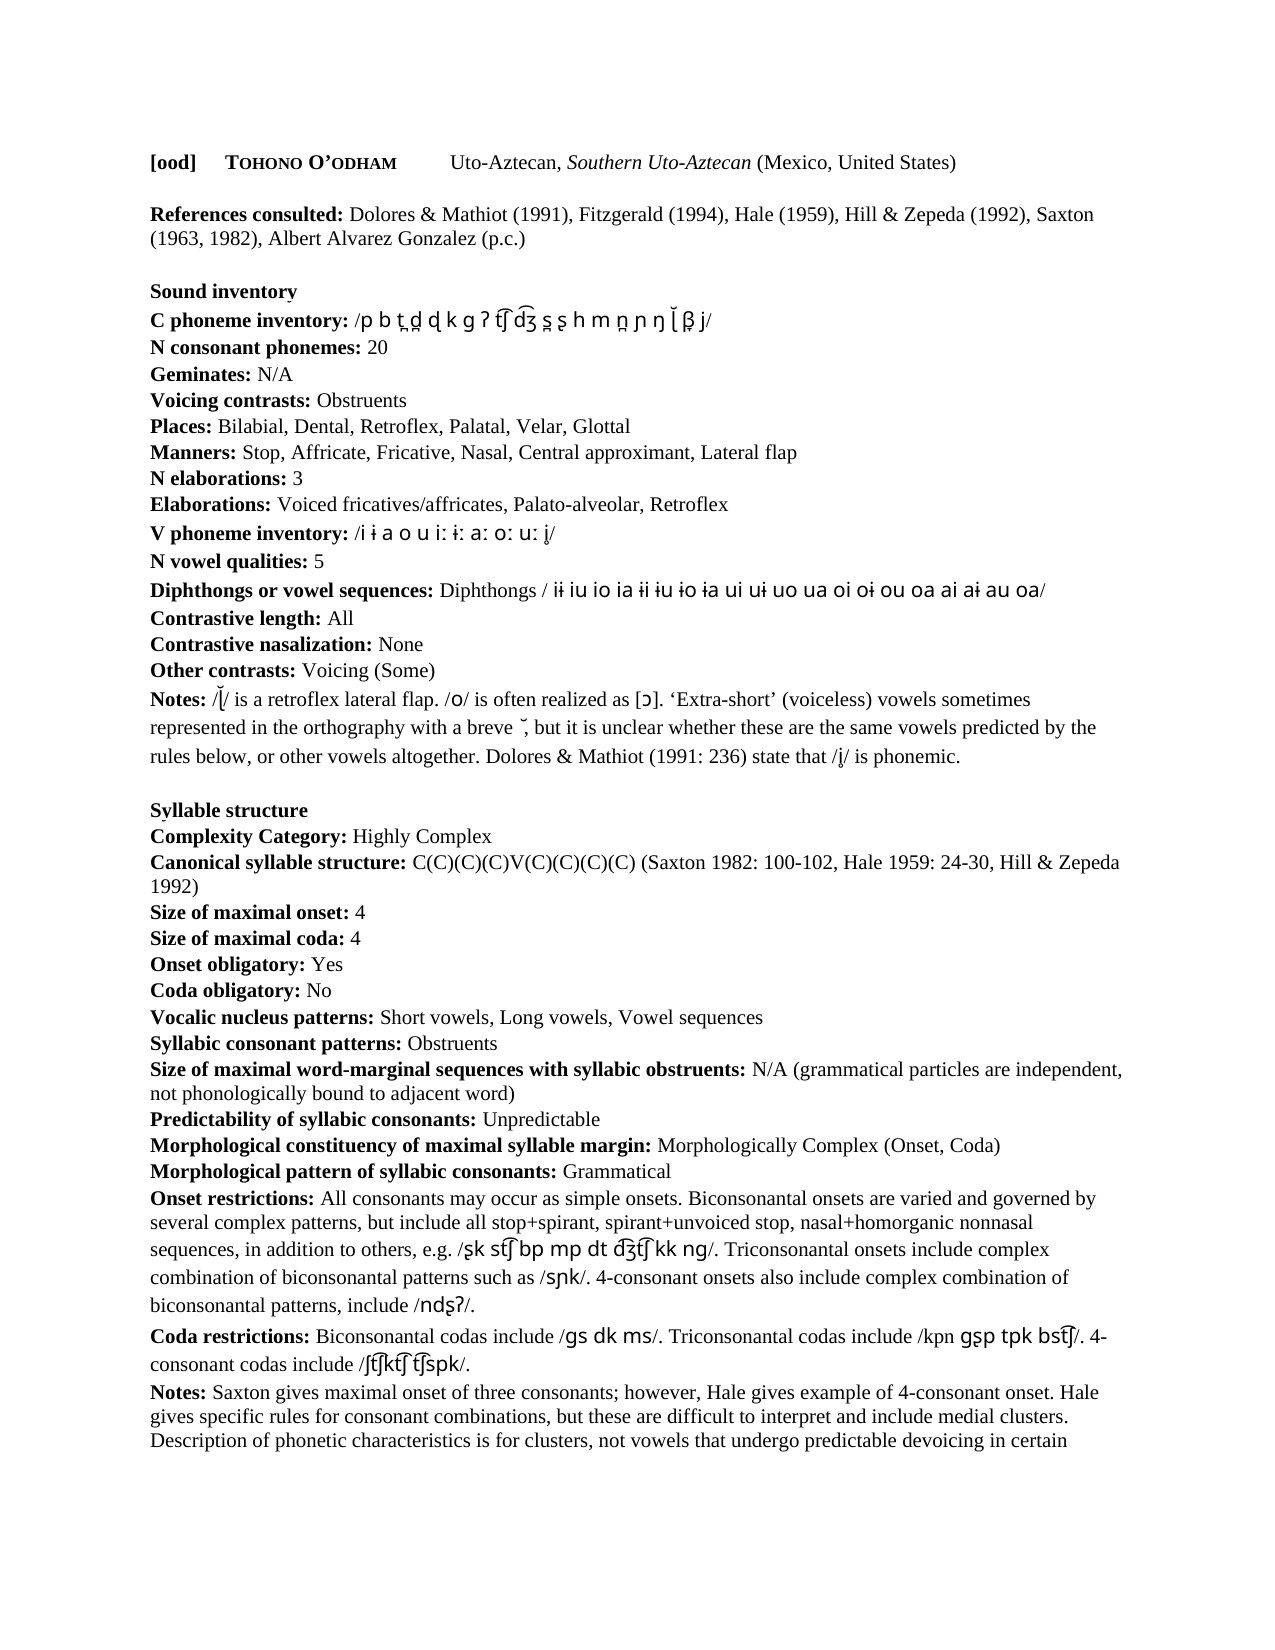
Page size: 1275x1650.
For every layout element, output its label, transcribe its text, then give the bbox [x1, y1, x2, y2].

text Manners: Stop, Affricate, Fricative, Nasal, Central approximant, Lateral flap [150, 440, 1125, 464]
text Syllabic consonant patterns: Obstruents [150, 1031, 1125, 1055]
text Size of maximal word-marginal sequences with syllabic obstruents: N/A (grammatical particles are independent, not phonologically bound to adjacent word) [150, 1057, 1125, 1105]
text Vocalic nucleus patterns: Short vowels, Long vowels, Vowel sequences [150, 1004, 1125, 1029]
text Voicing contrasts: Obstruents [150, 388, 1125, 412]
text Size of maximal coda: 4 [150, 926, 1125, 950]
text Syllable structure [150, 797, 1125, 822]
text Coda restrictions: Biconsonantal codas include /ɡs dk ms/. Triconsonantal codas include /kpn ɡʂp tpk bst͡ʃ/. 4-consonant codas include /ʃt͡ʃkt͡ʃ t͡ʃspk/. [150, 1321, 1125, 1378]
text Coda obligatory: No [150, 978, 1125, 1002]
text References consulted: Dolores & Mathiot (1991), Fitzgerald (1994), Hale (1959), Hill & Zepeda (1992), Saxton (1963, 1982), Albert Alvarez Gonzalez (p.c.) [150, 202, 1125, 250]
text Onset obligatory: Yes [150, 952, 1125, 976]
text Notes: /ɭ̆/ is a retroflex lateral flap. /o/ is often realized as [ɔ]. ‘Extra-short’ (voiceless) vowels sometimes represented in the orthography with a breve ̆, but it is unclear whether these are the same vowels predicted by the rules below, or other vowels altogether. Dolores & Mathiot (1991: 236) state that /i̥/ is phonemic. [150, 684, 1125, 769]
text Sound inventory [150, 279, 1125, 303]
text Places: Bilabial, Dental, Retroflex, Palatal, Velar, Glottal [150, 414, 1125, 438]
text Geminates: N/A [150, 361, 1125, 386]
text Contrastive length: All [150, 606, 1125, 629]
text Predictability of syllabic consonants: Unpredictable [150, 1107, 1125, 1131]
text C phoneme inventory: /p b t̪ d̪ ɖ k ɡ ʔ t͡ʃ d͡ʒ s̪ ʂ h m n̪ ɲ ŋ ɭ̆ β̞ j/ [150, 305, 1125, 333]
text Other contrasts: Voicing (Some) [150, 658, 1125, 682]
text Morphological pattern of syllabic consonants: Grammatical [150, 1159, 1125, 1183]
text Morphological constituency of maximal syllable margin: Morphologically Complex (Onset, Coda) [150, 1133, 1125, 1157]
text Complexity Category: Highly Complex [150, 824, 1125, 848]
text Notes: Saxton gives maximal onset of three consonants; however, Hale gives example of 4-consonant onset. Hale gives specific rules for consonant combinations, but these are difficult to interpret and include medial clusters. Description of phonetic characteristics is for clusters, not vowels that undergo predictable devoicing in certain [150, 1380, 1125, 1452]
text Elaborations: Voiced fricatives/affricates, Palato-alveolar, Retroflex [150, 492, 1125, 516]
text V phoneme inventory: /i ɨ a o u iː ɨː aː oː uː i̥/ [150, 518, 1125, 547]
text Contrastive nasalization: None [150, 632, 1125, 656]
text [ood] Tohono O’odham Uto-Aztecan, Southern Uto-Aztecan (Mexico, United States) [150, 150, 1125, 174]
text Size of maximal onset: 4 [150, 900, 1125, 924]
text N consonant phonemes: 20 [150, 335, 1125, 359]
text Canonical syllable structure: C(C)(C)(C)V(C)(C)(C)(C) (Saxton 1982: 100-102, Hale 1959: 24-30, Hill & Zepeda 1992) [150, 850, 1125, 898]
text Diphthongs or vowel sequences: Diphthongs / iɨ iu io ia ɨi ɨu ɨo ɨa ui uɨ uo ua oi oɨ ou oa ai aɨ au oa/ [150, 575, 1125, 603]
text N vowel qualities: 5 [150, 549, 1125, 573]
text Onset restrictions: All consonants may occur as simple onsets. Biconsonantal onsets are varied and governed by several complex patterns, but include all stop+spirant, spirant+unvoiced stop, nasal+homorganic nonnasal sequences, in addition to others, e.g. /ʂk st͡ʃ bp mp dt d͡ʒt͡ʃ kk nɡ/. Triconsonantal onsets include complex combination of biconsonantal patterns such as /sɲk/. 4-consonant onsets also include complex combination of biconsonantal patterns, include /ndʂʔ/. [150, 1186, 1125, 1319]
text N elaborations: 3 [150, 466, 1125, 490]
